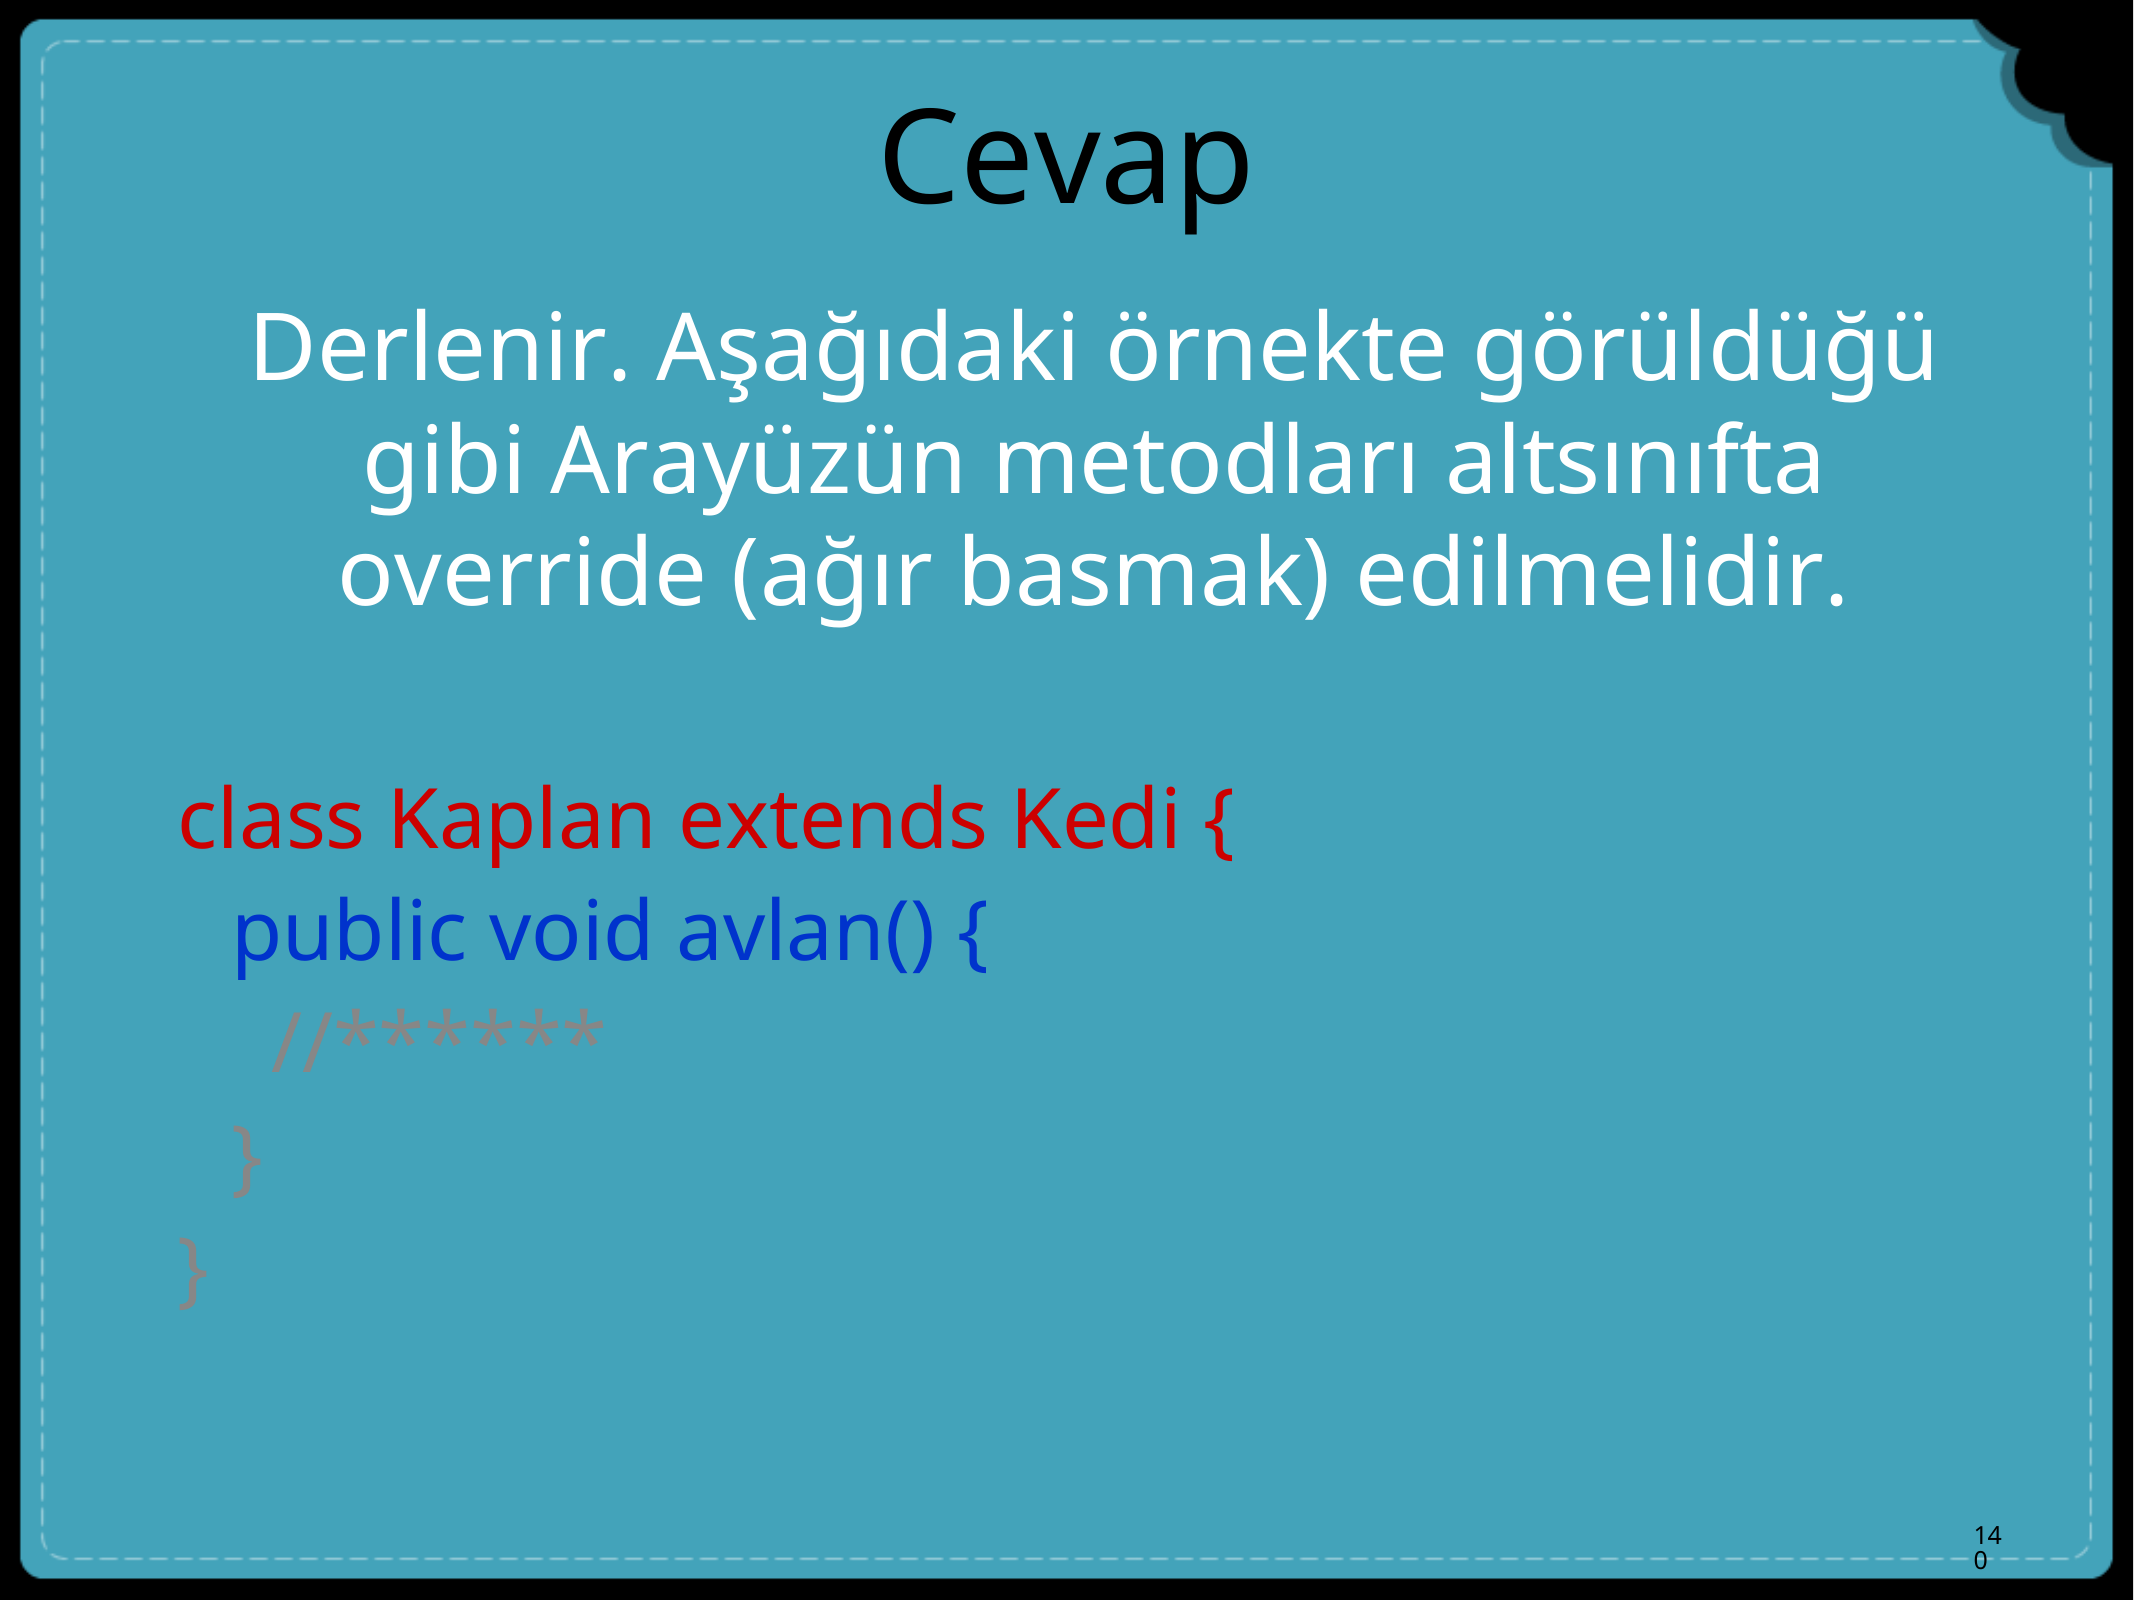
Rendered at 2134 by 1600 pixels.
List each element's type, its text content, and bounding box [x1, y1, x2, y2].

list Derlenir. Aşağıdaki örnekte görüldüğü gibi Arayüzün metodları altsınıfta override (ağır basmak) edilmelidir. class Kaplan extends Kedi { public void avlan() { //****** } } [106, 279, 2027, 1431]
picture [0, 0, 2134, 1600]
title Cevap [106, 64, 2027, 279]
